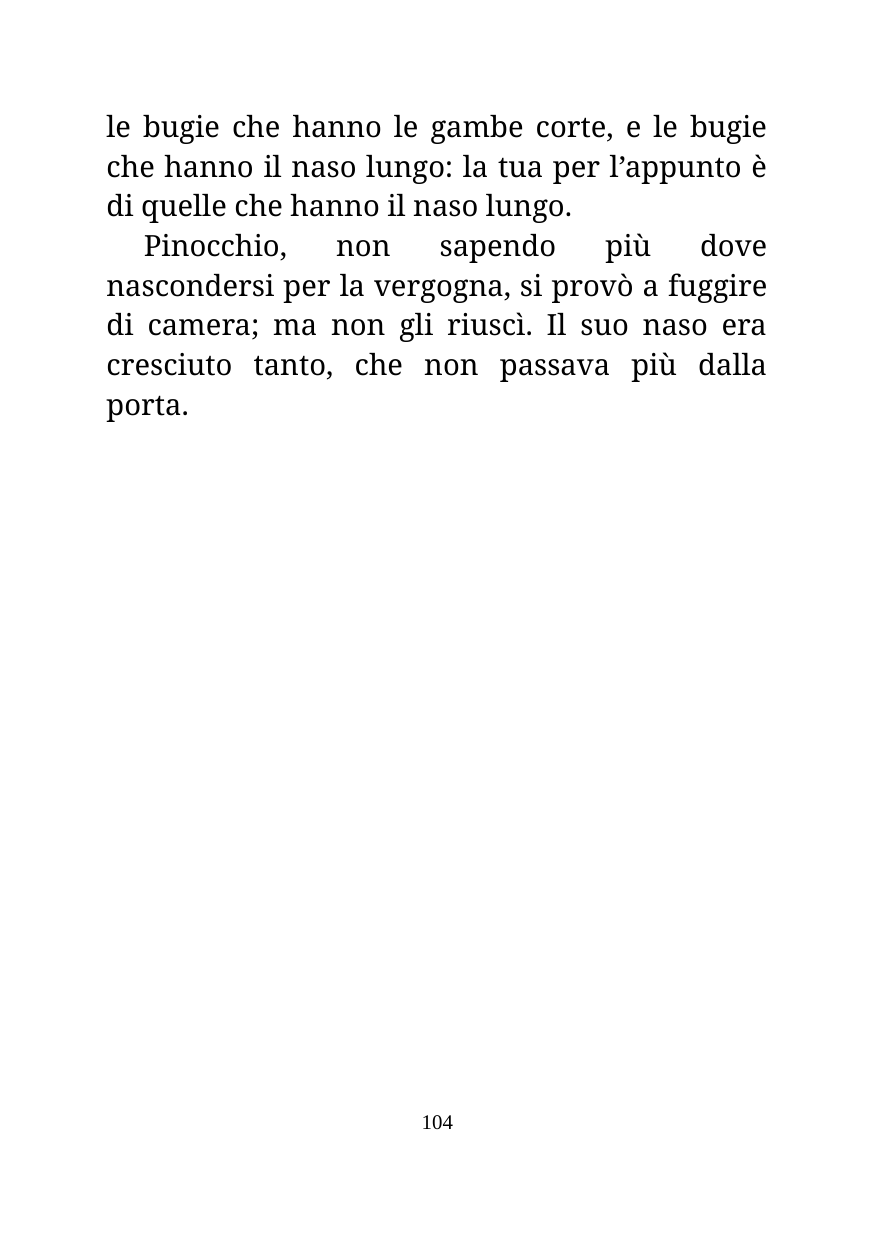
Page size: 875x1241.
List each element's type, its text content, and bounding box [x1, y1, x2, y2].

text Pinocchio, non sapendo più dove nascondersi per la vergogna, si provò a fuggire di camera; ma non gli riuscì. Il suo naso era cresciuto tanto, che non passava più dalla porta. [106, 225, 768, 424]
text le bugie che hanno le gambe corte, e le bugie che hanno il naso lungo: la tua per l’appunto è di quelle che hanno il naso lungo. [106, 106, 768, 225]
